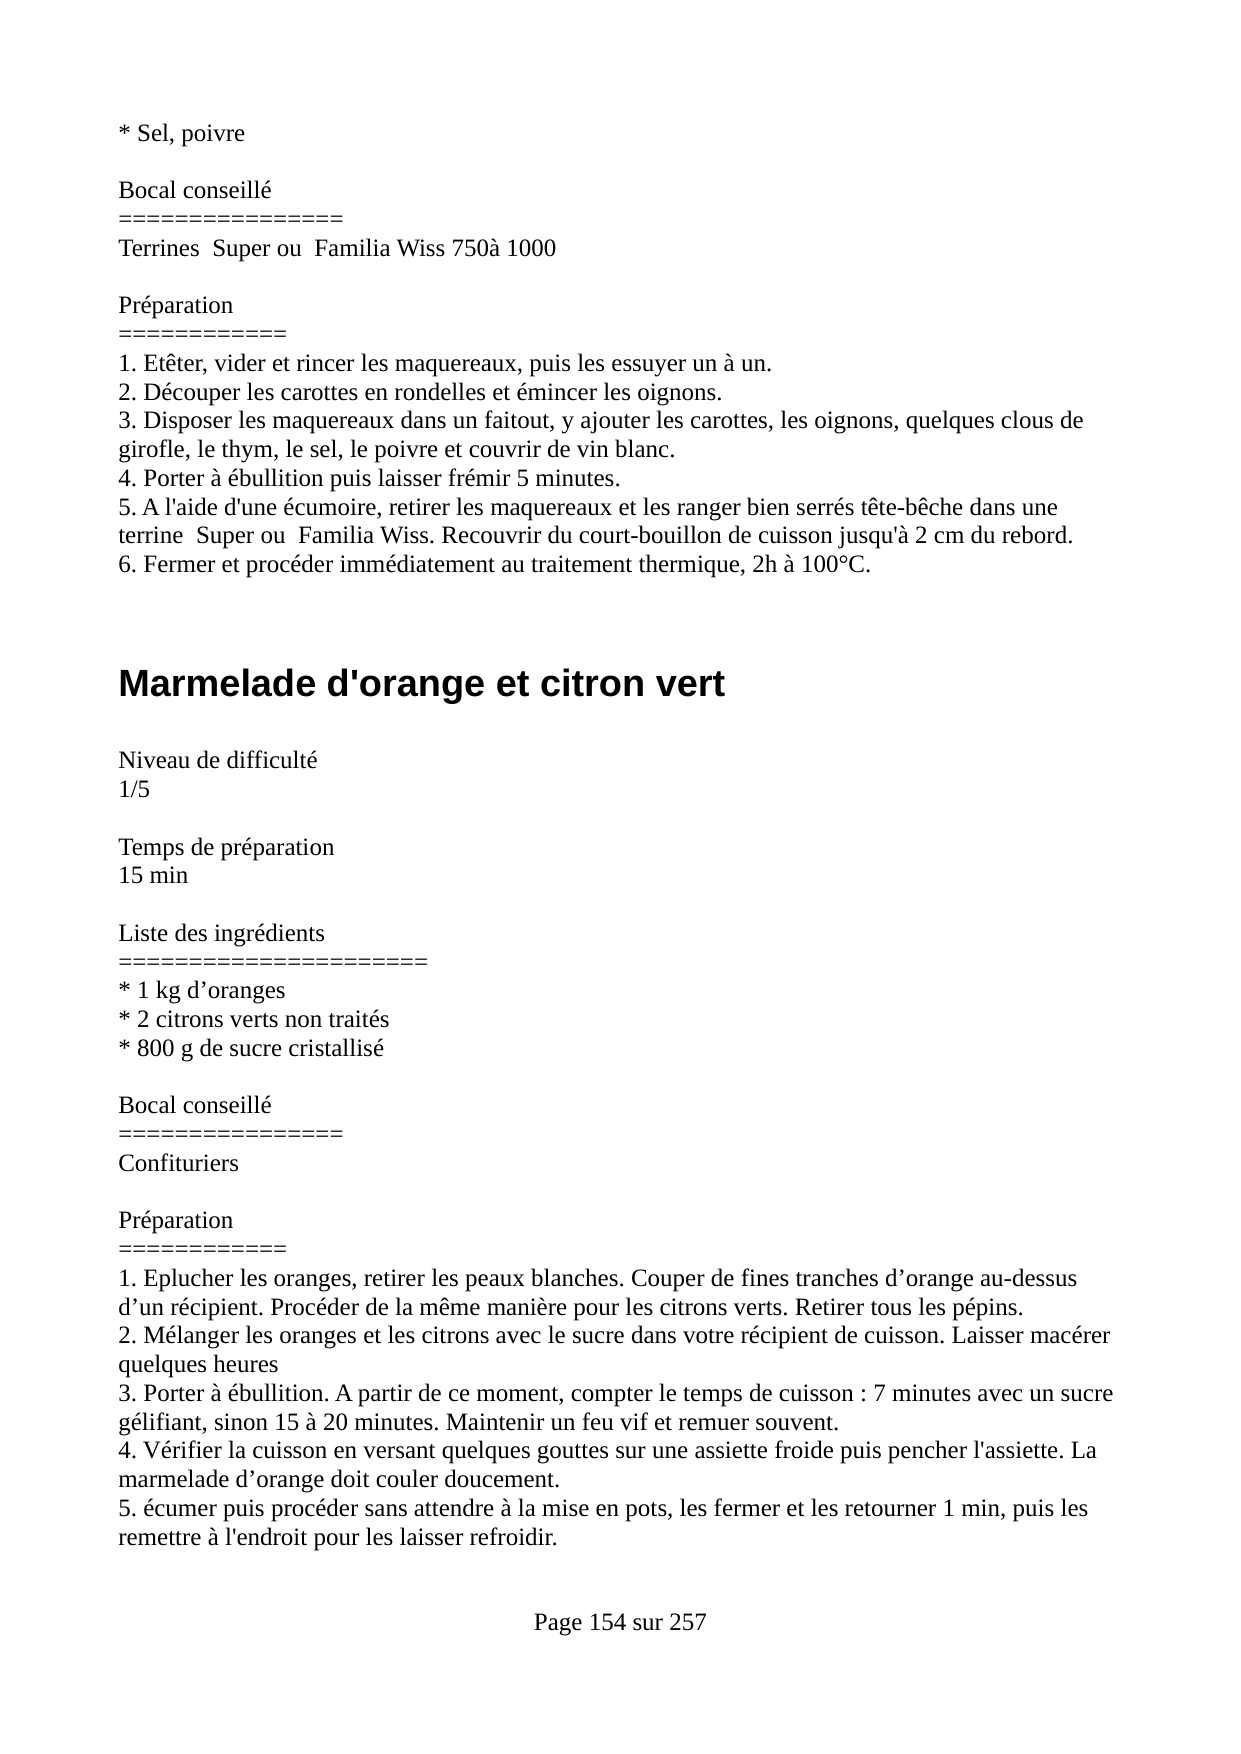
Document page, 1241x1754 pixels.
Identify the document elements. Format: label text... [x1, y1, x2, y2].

text 2. Mélanger les oranges et les citrons avec le sucre dans votre récipient de cuisson. Laisser macérer quelques heures [118, 1321, 1122, 1378]
text * 800 g de sucre cristallisé [118, 1033, 1122, 1062]
text ================ [118, 1119, 1122, 1148]
text 1/5 [118, 774, 1122, 803]
text ================ [118, 204, 1122, 233]
text 6. Fermer et procéder immédiatement au traitement thermique, 2h à 100°C. [118, 549, 1122, 578]
text ============ [118, 319, 1122, 348]
text Confituriers [118, 1148, 1122, 1177]
text 1. Eplucher les oranges, retirer les peaux blanches. Couper de fines tranches d’orange au-dessus d’un récipient. Procéder de la même manière pour les citrons verts. Retirer tous les pépins. [118, 1263, 1122, 1321]
text 3. Porter à ébullition. A partir de ce moment, compter le temps de cuisson : 7 minutes avec un sucre gélifiant, sinon 15 à 20 minutes. Maintenir un feu vif et remuer souvent. [118, 1378, 1122, 1436]
text Bocal conseillé [118, 176, 1122, 204]
text * Sel, poivre [118, 118, 1122, 147]
text ====================== [118, 947, 1122, 976]
text ============ [118, 1234, 1122, 1263]
text 5. écumer puis procéder sans attendre à la mise en pots, les fermer et les retourner 1 min, puis les remettre à l'endroit pour les laisser refroidir. [118, 1493, 1122, 1551]
text Temps de préparation [118, 832, 1122, 861]
text 4. Vérifier la cuisson en versant quelques gouttes sur une assiette froide puis pencher l'assiette. La marmelade d’orange doit couler doucement. [118, 1436, 1122, 1493]
text * 2 citrons verts non traités [118, 1004, 1122, 1033]
text * 1 kg d’oranges [118, 976, 1122, 1004]
text Liste des ingrédients [118, 918, 1122, 947]
text Niveau de difficulté [118, 746, 1122, 774]
text 5. A l'aide d'une écumoire, retirer les maquereaux et les ranger bien serrés tête-bêche dans une terrine Super ou Familia Wiss. Recouvrir du court-bouillon de cuisson jusqu'à 2 cm du rebord. [118, 492, 1122, 549]
text Préparation [118, 1206, 1122, 1234]
text 4. Porter à ébullition puis laisser frémir 5 minutes. [118, 463, 1122, 492]
subtitle Marmelade d'orange et citron vert [118, 661, 1122, 704]
text 3. Disposer les maquereaux dans un faitout, y ajouter les carottes, les oignons, quelques clous de girofle, le thym, le sel, le poivre et couvrir de vin blanc. [118, 406, 1122, 463]
text 15 min [118, 861, 1122, 889]
text Préparation [118, 291, 1122, 319]
text Bocal conseillé [118, 1091, 1122, 1119]
text Terrines Super ou Familia Wiss 750à 1000 [118, 233, 1122, 262]
text 1. Etêter, vider et rincer les maquereaux, puis les essuyer un à un. [118, 348, 1122, 377]
text 2. Découper les carottes en rondelles et émincer les oignons. [118, 377, 1122, 406]
